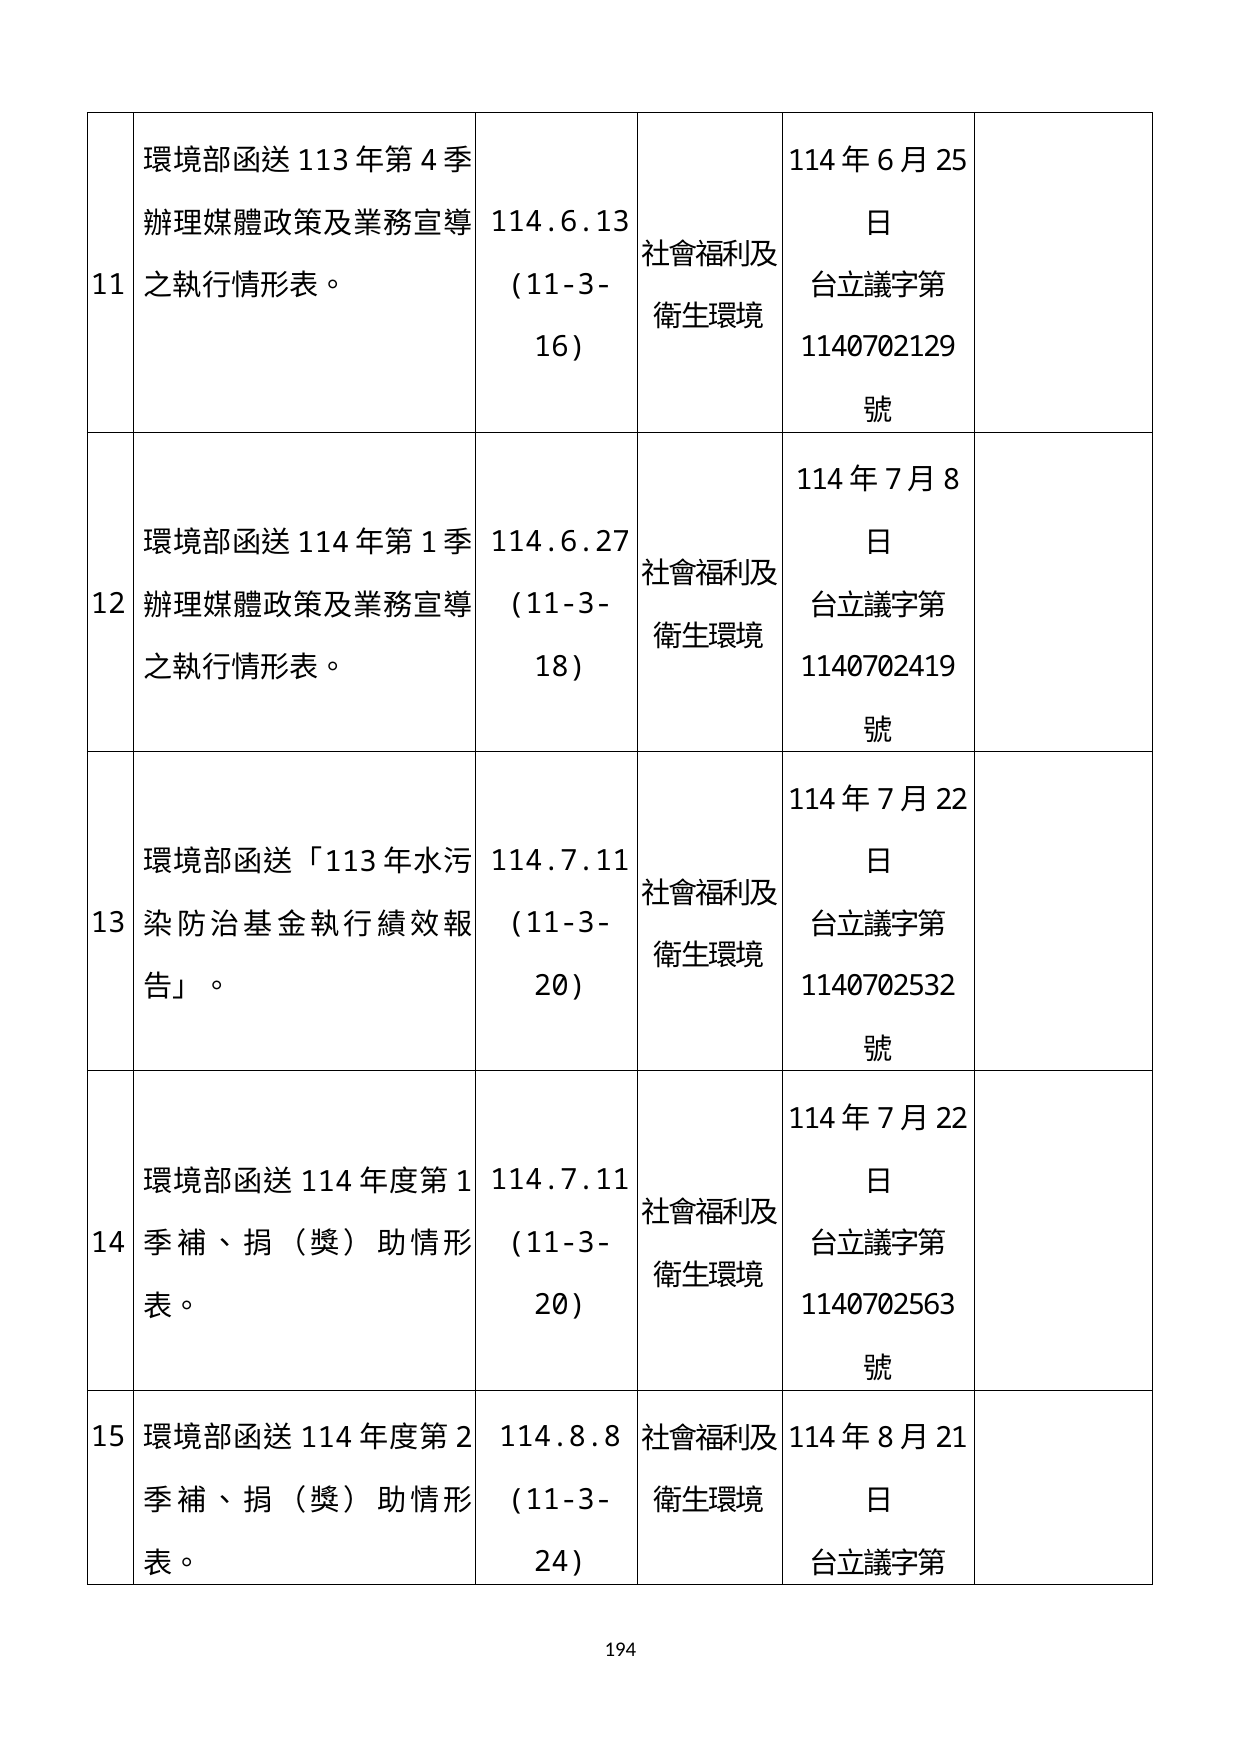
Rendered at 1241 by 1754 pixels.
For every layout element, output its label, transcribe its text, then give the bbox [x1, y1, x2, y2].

table_cell [975, 1391, 1152, 1584]
table_cell [975, 433, 1152, 751]
table_cell [975, 113, 1152, 432]
table_cell 環境部函送113年第4季辦理媒體政策及業務宣導之執行情形表。 [134, 113, 475, 432]
table_cell 環境部函送「113年水污染防治基金執行績效報告」。 [134, 752, 475, 1070]
table_cell 114年8月21日 台立議字第 [783, 1391, 974, 1584]
table_cell 114.6.27 (11-3-18) [476, 433, 637, 751]
table_cell 114年7月22日 台立議字第1140702563號 [783, 1071, 974, 1390]
table_cell [975, 1071, 1152, 1390]
table_cell 環境部函送114年第1季辦理媒體政策及業務宣導之執行情形表。 [134, 433, 475, 751]
table_cell 114.8.8 (11-3-24) [476, 1391, 637, 1584]
table_cell [88, 113, 133, 432]
table_cell [975, 752, 1152, 1070]
table_cell [88, 1391, 133, 1584]
table_cell 114年7月8日 台立議字第1140702419號 [783, 433, 974, 751]
table_cell 社會福利及衛生環境 [638, 1391, 782, 1584]
table_cell 社會福利及衛生環境 [638, 752, 782, 1070]
table_cell [88, 1071, 133, 1390]
table_cell [88, 752, 133, 1070]
table_cell 環境部函送114年度第2季補、捐（獎）助情形表。 [134, 1391, 475, 1584]
table_cell [88, 433, 133, 751]
table_cell 社會福利及衛生環境 [638, 1071, 782, 1390]
table_cell 114.6.13 (11-3-16) [476, 113, 637, 432]
table_cell 環境部函送114年度第1季補、捐（獎）助情形表。 [134, 1071, 475, 1390]
table_cell 114年6月25日 台立議字第1140702129號 [783, 113, 974, 432]
table_cell 114.7.11 (11-3-20) [476, 752, 637, 1070]
table_cell 社會福利及衛生環境 [638, 433, 782, 751]
table_cell 社會福利及衛生環境 [638, 113, 782, 432]
table_cell 114.7.11 (11-3-20) [476, 1071, 637, 1390]
table_cell 114年7月22日 台立議字第1140702532號 [783, 752, 974, 1070]
